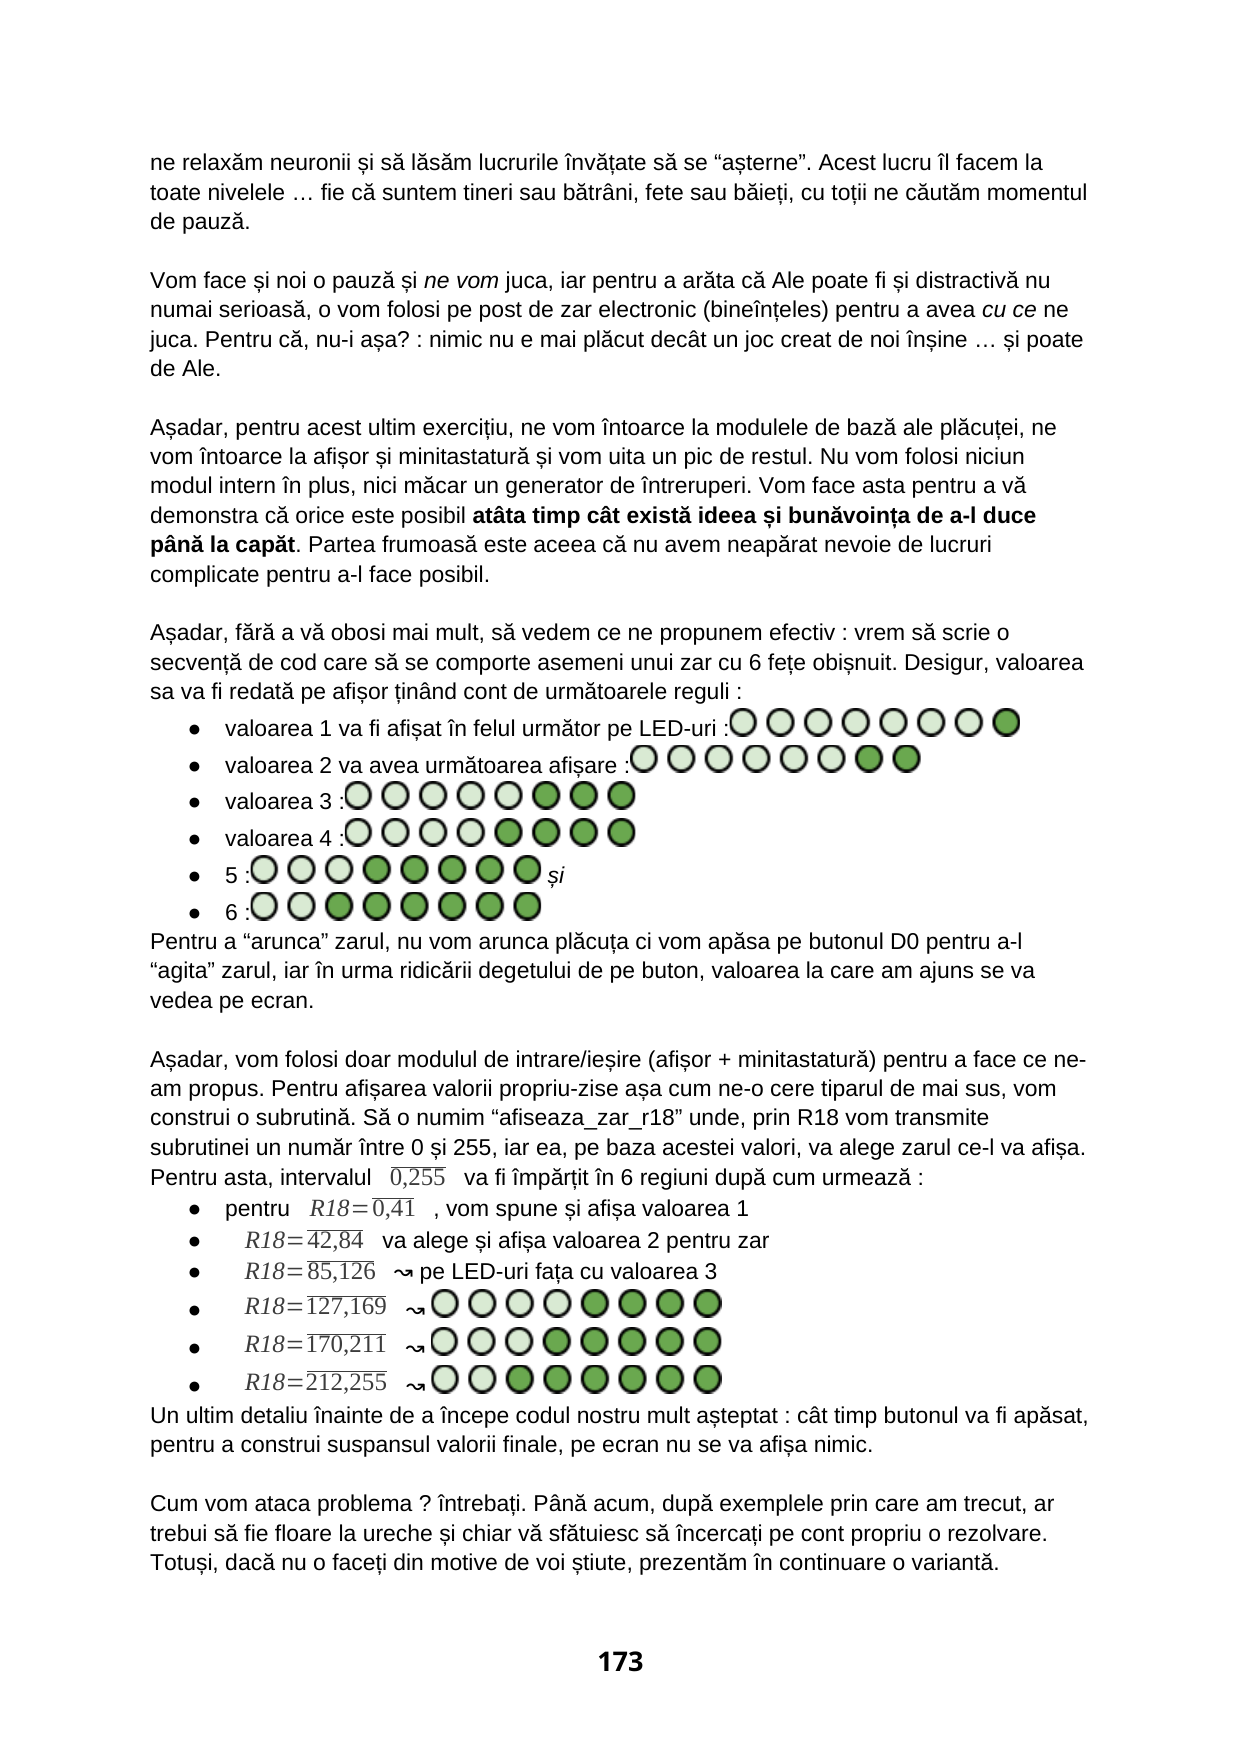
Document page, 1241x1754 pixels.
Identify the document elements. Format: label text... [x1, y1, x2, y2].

picture [431, 1289, 722, 1318]
picture [431, 1365, 722, 1394]
picture [431, 1327, 722, 1356]
list valoarea 4 : [187, 818, 1091, 851]
list pentru, vom spune și afișa valoarea 1 [187, 1195, 1091, 1223]
list valoarea 3 : [187, 782, 1091, 815]
list va alege și afișa valoarea 2 pentru zar [187, 1226, 1091, 1254]
picture [729, 708, 1020, 737]
list ↝ pe LED-uri fața cu valoarea 3 [187, 1258, 1091, 1286]
text Așadar, fără a vă obosi mai mult, să vedem ce ne propunem efectiv : vrem să scrie o secvență de cod care să se comporte asemeni unui zar cu 6 fețe obișnuit. Desigur, valoarea sa va fi redată pe afișor ținând cont de următoarele reguli : [150, 620, 1091, 704]
text Un ultim detaliu înainte de a începe codul nostru mult așteptat : cât timp butonul va fi apăsat, pentru a construi suspansul valorii finale, pe ecran nu se va afișa nimic. [150, 1403, 1091, 1458]
list ↝ [187, 1327, 1091, 1361]
list 6 : [187, 892, 1091, 925]
picture [344, 818, 636, 847]
picture [344, 781, 636, 810]
list 5 : și [187, 855, 1091, 888]
text Vom face și noi o pauză și ne vom juca, iar pentru a arăta că Ale poate fi și distractivă nu numai serioasă, o vom folosi pe post de zar electronic (bineînțeles) pentru a avea cu ce ne juca. Pentru că, nu-i așa? : nimic nu e mai plăcut decât un joc creat de noi înșine … și poate de Ale. [150, 267, 1091, 381]
text Cum vom ataca problema ? întrebați. Până acum, după exemplele prin care am trecut, ar trebui să fie floare la ureche și chiar vă sfătuiesc să încercați pe cont propriu o rezolvare. Totuși, dacă nu o faceți din motive de voi știute, prezentăm în continuare o variantă. [150, 1491, 1091, 1575]
text ne relaxăm neuronii și să lăsăm lucrurile învățate să se “așterne”. Acest lucru îl facem la toate nivelele … fie că suntem tineri sau bătrâni, fete sau băieți, cu toții ne căutăm momentul de pauză. [150, 150, 1091, 234]
list valoarea 1 va fi afișat în felul următor pe LED-uri : [187, 708, 1091, 741]
text Așadar, pentru acest ultim exercițiu, ne vom întoarce la modulele de bază ale plăcuței, ne vom întoarce la afișor și minitastatură și vom uita un pic de restul. Nu vom folosi niciun modul intern în plus, nici măcar un generator de întreruperi. Vom face asta pentru a vă demonstra că orice este posibil atâta timp cât există ideea și bunăvoința de a-l duce până la capăt. Partea frumoasă este aceea că nu avem neapărat nevoie de lucruri complicate pentru a-l face posibil. [150, 414, 1091, 587]
picture [250, 855, 542, 884]
text Pentru a “arunca” zarul, nu vom arunca plăcuța ci vom apăsa pe butonul D0 pentru a-l “agita” zarul, iar în urma ridicării degetului de pe buton, valoarea la care am ajuns se va vedea pe ecran. [150, 929, 1091, 1013]
list valoarea 2 va avea următoarea afișare : [187, 745, 1091, 778]
picture [630, 745, 921, 773]
list ↝ [187, 1365, 1091, 1399]
list ↝ [187, 1289, 1091, 1323]
text Așadar, vom folosi doar modulul de intrare/ieșire (afișor + minitastatură) pentru a face ce ne-am propus. Pentru afișarea valorii propriu-zise așa cum ne-o cere tiparul de mai sus, vom construi o subrutină. Să o numim “afiseaza_zar_r18” unde, prin R18 vom transmite subrutinei un număr între 0 și 255, iar ea, pe baza acestei valori, va alege zarul ce-l va afișa. Pentru asta, intervalulva fi împărțit în 6 regiuni după cum urmează : [150, 1046, 1091, 1191]
picture [250, 892, 542, 921]
